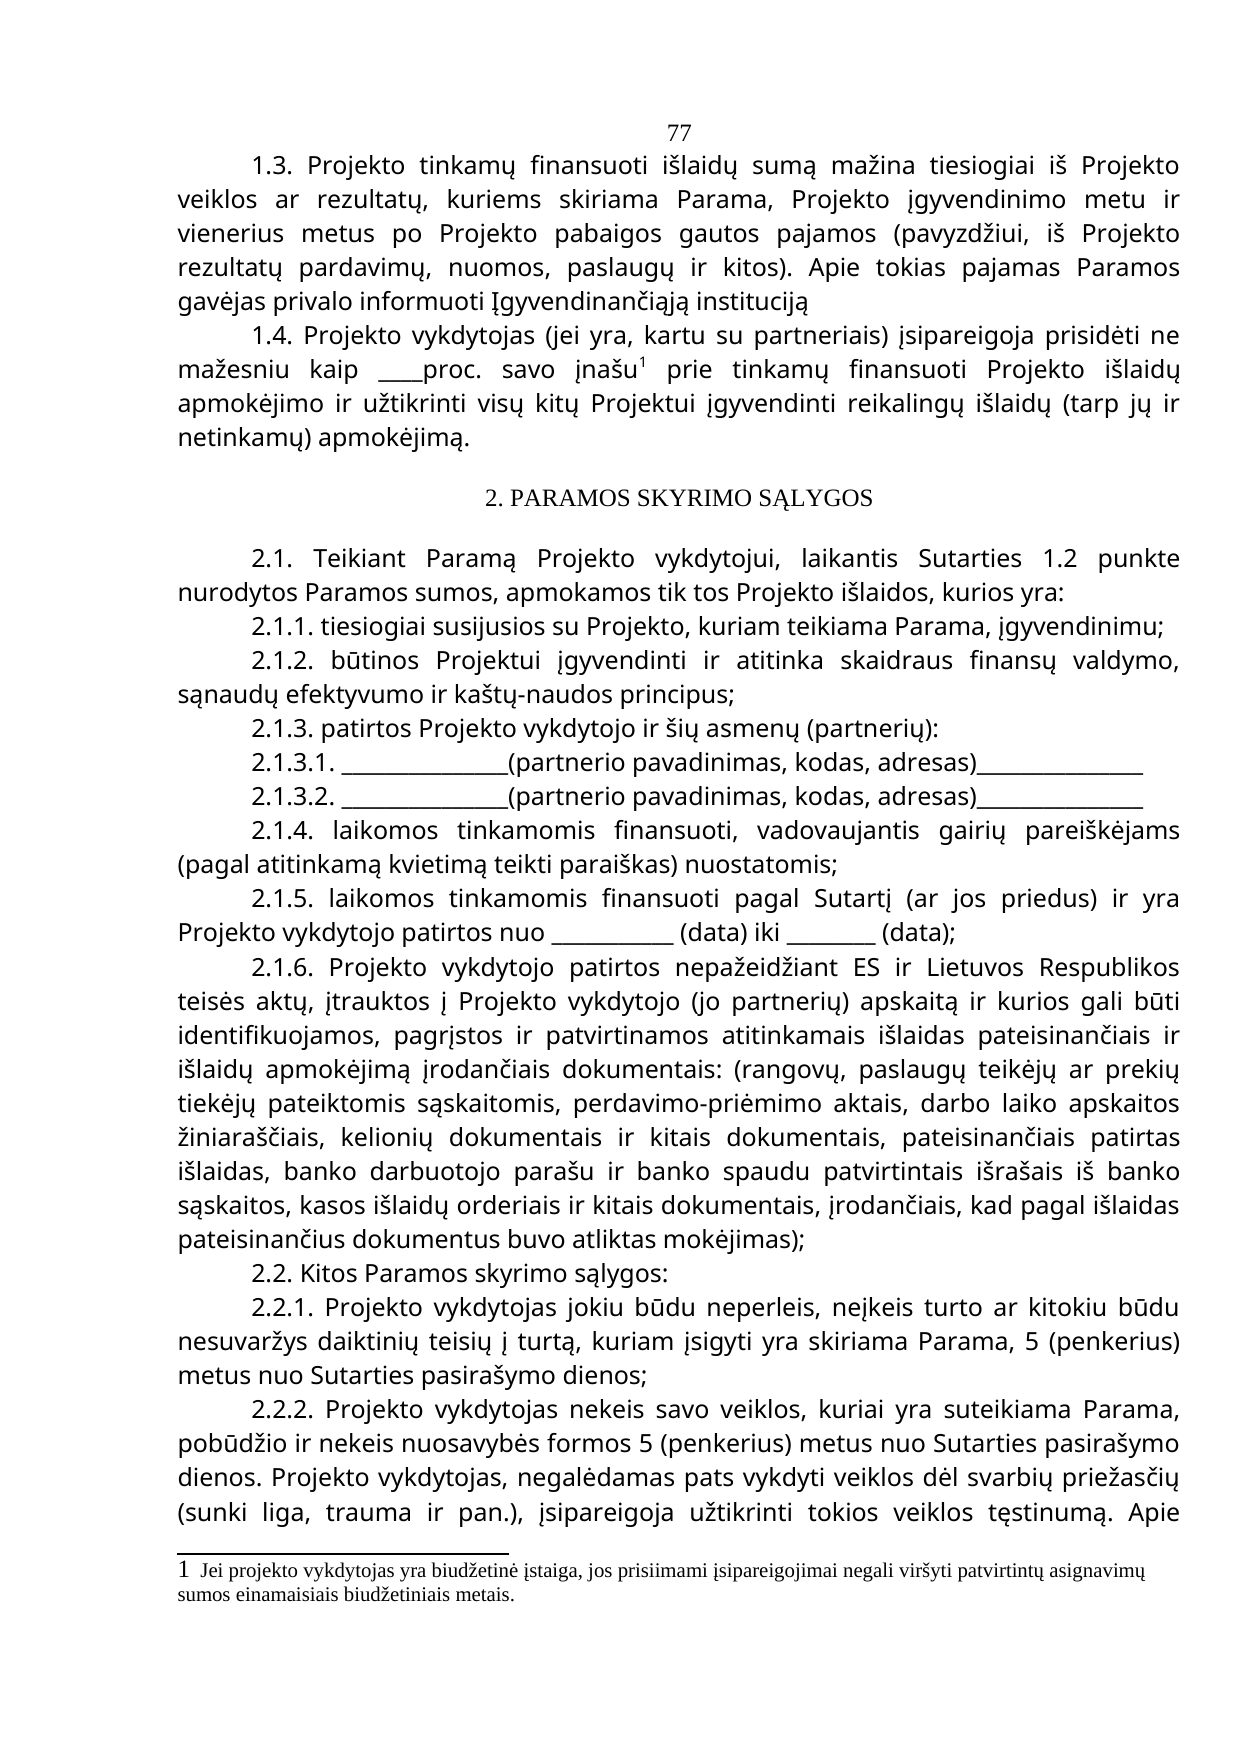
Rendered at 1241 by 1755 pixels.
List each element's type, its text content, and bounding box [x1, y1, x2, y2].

text 2.1.6. Projekto vykdytojo patirtos nepažeidžiant ES ir Lietuvos Respublikos teisės aktų, įtrauktos į Projekto vykdytojo (jo partnerių) apskaitą ir kurios gali būti identifikuojamos, pagrįstos ir patvirtinamos atitinkamais išlaidas pateisinančiais ir išlaidų apmokėjimą įrodančiais dokumentais: (rangovų, paslaugų teikėjų ar prekių tiekėjų pateiktomis sąskaitomis, perdavimo-priėmimo aktais, darbo laiko apskaitos žiniaraščiais, kelionių dokumentais ir kitais dokumentais, pateisinančiais patirtas išlaidas, banko darbuotojo parašu ir banko spaudu patvirtintais išrašais iš banko sąskaitos, kasos išlaidų orderiais ir kitais dokumentais, įrodančiais, kad pagal išlaidas pateisinančius dokumentus buvo atliktas mokėjimas); [177, 949, 1181, 1256]
text 2.2. Kitos Paramos skyrimo sąlygos: [177, 1256, 1181, 1290]
text 1.4. Projekto vykdytojas (jei yra, kartu su partneriais) įsipareigoja prisidėti ne mažesniu kaip ____proc. savo įnašu prie tinkamų finansuoti Projekto išlaidų apmokėjimo ir užtikrinti visų kitų Projektui įgyvendinti reikalingų išlaidų (tarp jų ir netinkamų) apmokėjimą. [177, 318, 1181, 454]
text 2.1.3.1. _______________(partnerio pavadinimas, kodas, adresas)_______________ [177, 745, 1181, 779]
text 1.3. Projekto tinkamų finansuoti išlaidų sumą mažina tiesiogiai iš Projekto veiklos ar rezultatų, kuriems skiriama Parama, Projekto įgyvendinimo metu ir vienerius metus po Projekto pabaigos gautos pajamos (pavyzdžiui, iš Projekto rezultatų pardavimų, nuomos, paslaugų ir kitos). Apie tokias pajamas Paramos gavėjas privalo informuoti Įgyvendinančiąją instituciją [177, 148, 1181, 318]
text 2.1.4. laikomos tinkamomis finansuoti, vadovaujantis gairių pareiškėjams (pagal atitinkamą kvietimą teikti paraiškas) nuostatomis; [177, 813, 1181, 881]
text Jei projekto vykdytojas yra biudžetinė įstaiga, jos prisiimami įsipareigojimai negali viršyti patvirtintų asignavimų sumos einamaisiais biudžetiniais metais. [177, 1554, 1181, 1606]
text 2.1.1. tiesiogiai susijusios su Projekto, kuriam teikiama Parama, įgyvendinimu; [177, 608, 1181, 643]
text 2.1.3. patirtos Projekto vykdytojo ir šių asmenų (partnerių): [177, 711, 1181, 745]
text 2.1. Teikiant Paramą Projekto vykdytojui, laikantis Sutarties 1.2 punkte nurodytos Paramos sumos, apmokamos tik tos Projekto išlaidos, kurios yra: [177, 540, 1181, 608]
text 2.1.3.2. _______________(partnerio pavadinimas, kodas, adresas)_______________ [177, 779, 1181, 813]
text 2.2.1. Projekto vykdytojas jokiu būdu neperleis, neįkeis turto ar kitokiu būdu nesuvaržys daiktinių teisių į turtą, kuriam įsigyti yra skiriama Parama, 5 (penkerius) metus nuo Sutarties pasirašymo dienos; [177, 1290, 1181, 1392]
text 2.1.5. laikomos tinkamomis finansuoti pagal Sutartį (ar jos priedus) ir yra Projekto vykdytojo patirtos nuo ___________ (data) iki ________ (data); [177, 881, 1181, 949]
text 2.1.2. būtinos Projektui įgyvendinti ir atitinka skaidraus finansų valdymo, sąnaudų efektyvumo ir kaštų-naudos principus; [177, 643, 1181, 711]
text 2.2.2. Projekto vykdytojas nekeis savo veiklos, kuriai yra suteikiama Parama, pobūdžio ir nekeis nuosavybės formos 5 (penkerius) metus nuo Sutarties pasirašymo dienos. Projekto vykdytojas, negalėdamas pats vykdyti veiklos dėl svarbių priežasčių (sunki liga, trauma ir pan.), įsipareigoja užtikrinti tokios veiklos tęstinumą. Apie [177, 1392, 1181, 1528]
text 2. PARAMOS SKYRIMO SĄLYGOS [177, 483, 1181, 512]
